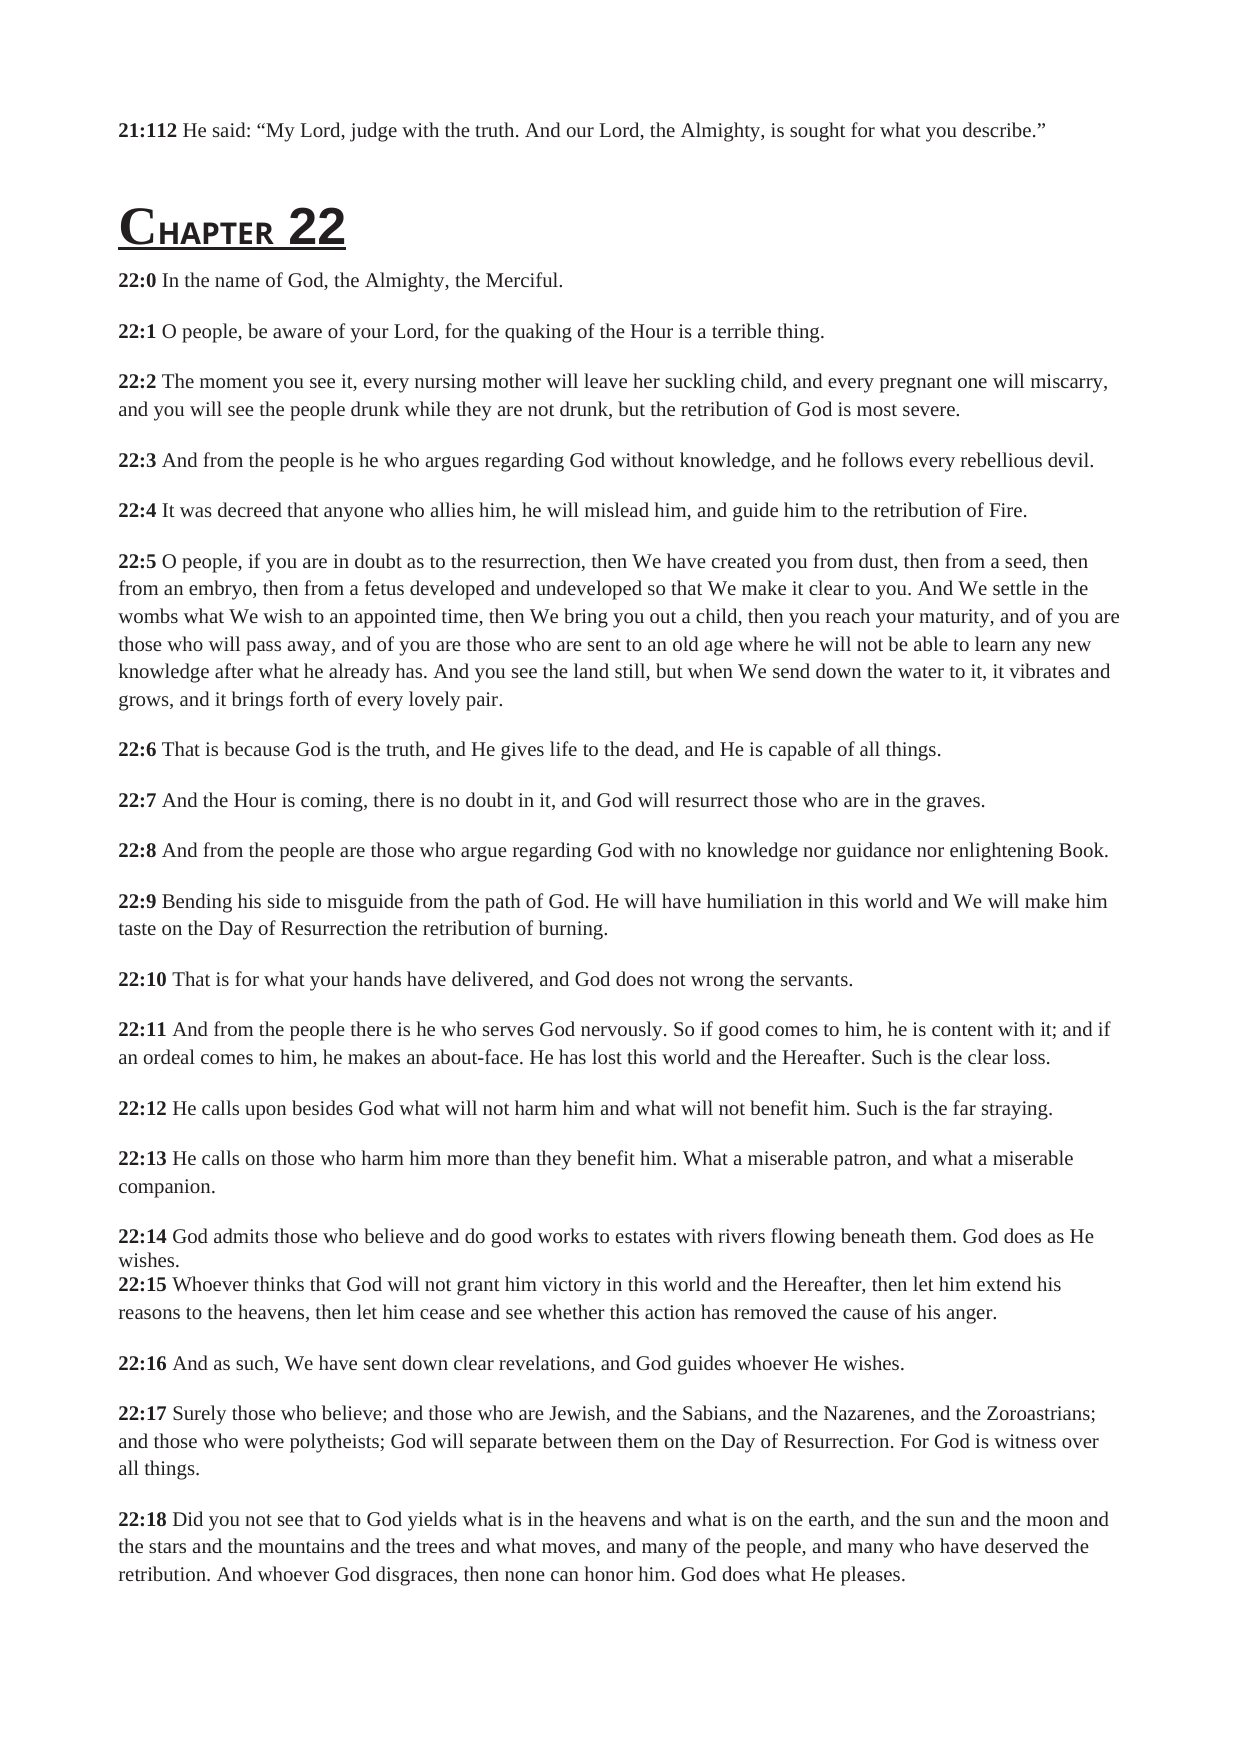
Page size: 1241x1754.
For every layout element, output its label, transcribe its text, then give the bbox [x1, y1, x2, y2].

text 22:11 And from the people there is he who serves God nervously. So if good comes to him, he is content with it; and if an ordeal comes to him, he makes an about-face. He has lost this world and the Hereafter. Such is the clear loss. [118, 1017, 1122, 1069]
text 22:4 It was decreed that anyone who allies him, he will mislead him, and guide him to the retribution of Fire. [118, 498, 1122, 522]
text 22:3 And from the people is he who argues regarding God without knowledge, and he follows every rebellious devil. [118, 448, 1122, 472]
text 22:7 And the Hour is coming, there is no doubt in it, and God will resurrect those who are in the graves. [118, 788, 1122, 812]
text 22:6 That is because God is the truth, and He gives life to the dead, and He is capable of all things. [118, 737, 1122, 761]
text 22:10 That is for what your hands have delivered, and God does not wrong the servants. [118, 967, 1122, 991]
text 22:5 O people, if you are in doubt as to the resurrection, then We have created you from dust, then from a seed, then from an embryo, then from a fetus developed and undeveloped so that We make it clear to you. And We settle in the wombs what We wish to an appointed time, then We bring you out a child, then you reach your maturity, and of you are those who will pass away, and of you are those who are sent to an old age where he will not be able to learn any new knowledge after what he already has. And you see the land still, but when We send down the water to it, it vibrates and grows, and it brings forth of every lovely pair. [118, 549, 1122, 711]
text 22:8 And from the people are those who argue regarding God with no knowledge nor guidance nor enlightening Book. [118, 838, 1122, 862]
text 22:14 God admits those who believe and do good works to estates with rivers flowing beneath them. God does as He wishes. [118, 1224, 1122, 1272]
text 21:112 He said: “My Lord, judge with the truth. And our Lord, the Almighty, is sought for what you describe.” [118, 118, 1122, 142]
text 22:15 Whoever thinks that God will not grant him victory in this world and the Hereafter, then let him extend his reasons to the heavens, then let him cease and see whether this action has removed the cause of his anger. [118, 1272, 1122, 1324]
text 22:17 Surely those who believe; and those who are Jewish, and the Sabians, and the Nazarenes, and the Zoroastrians; and those who were polytheists; God will separate between them on the Day of Resurrection. For God is witness over all things. [118, 1401, 1122, 1480]
text 22:2 The moment you see it, every nursing mother will leave her suckling child, and every pregnant one will miscarry, and you will see the people drunk while they are not drunk, but the retribution of God is most severe. [118, 369, 1122, 421]
text 22:0 In the name of God, the Almighty, the Merciful. [118, 268, 1122, 292]
text 22:9 Bending his side to misguide from the path of God. He will have humiliation in this world and We will make him taste on the Day of Resurrection the retribution of burning. [118, 889, 1122, 940]
subtitle Chapter 22 [118, 194, 1122, 256]
text 22:13 He calls on those who harm him more than they benefit him. What a miserable patron, and what a miserable companion. [118, 1146, 1122, 1198]
text 22:18 Did you not see that to God yields what is in the heavens and what is on the earth, and the sun and the moon and the stars and the mountains and the trees and what moves, and many of the people, and many who have deserved the retribution. And whoever God disgraces, then none can honor him. God does what He pleases. [118, 1507, 1122, 1586]
text 22:1 O people, be aware of your Lord, for the quaking of the Hour is a terrible thing. [118, 319, 1122, 343]
text 22:16 And as such, We have sent down clear revelations, and God guides whoever He wishes. [118, 1350, 1122, 1374]
text 22:12 He calls upon besides God what will not harm him and what will not benefit him. Such is the far straying. [118, 1096, 1122, 1119]
